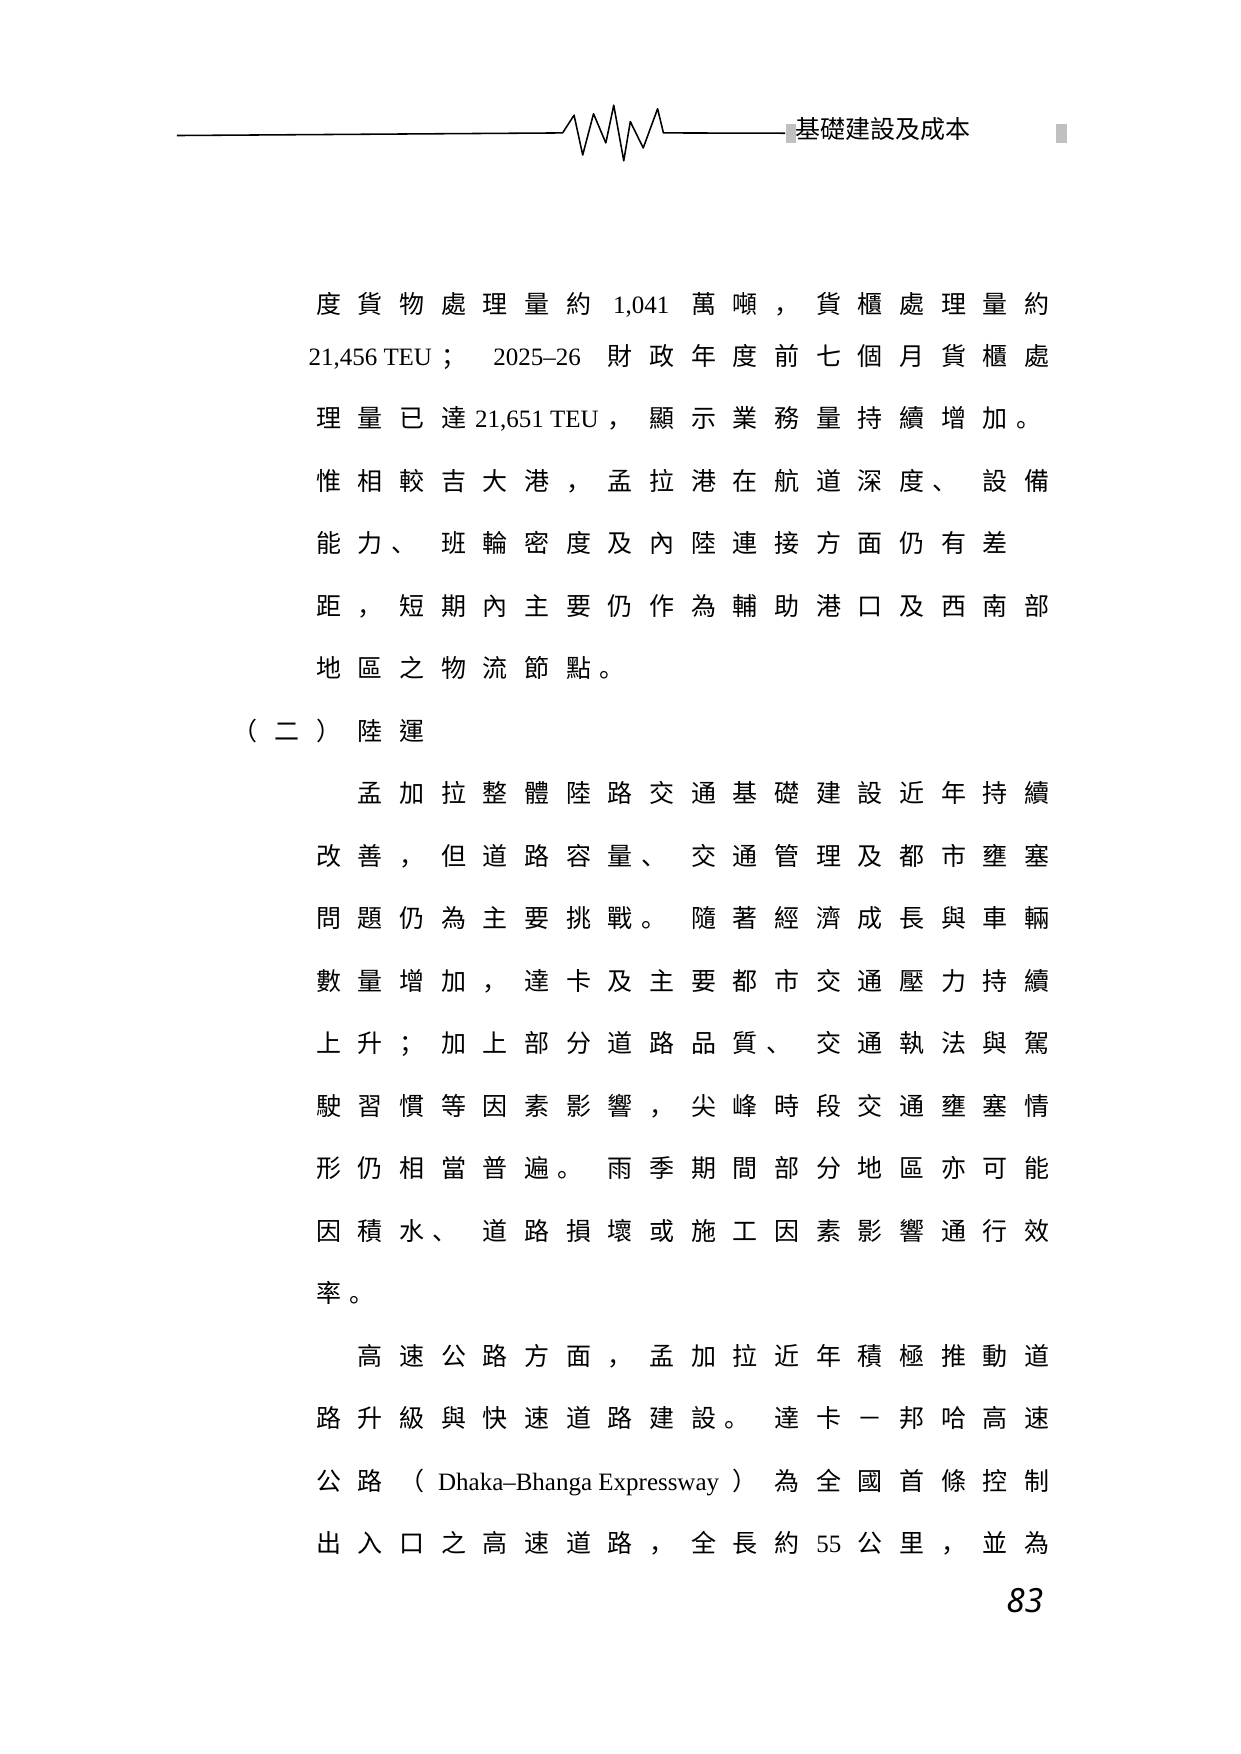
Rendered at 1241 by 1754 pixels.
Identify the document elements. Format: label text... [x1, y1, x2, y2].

text 孟加拉整體陸路交通基礎建設近年持續改善，但道路容量、交通管理及都市壅塞問題仍為主要挑戰。隨著經濟成長與車輛數量增加，達卡及主要都市交通壓力持續上升；加上部分道路品質、交通執法與駕駛習慣等因素影響，尖峰時段交通壅塞情形仍相當普遍。雨季期間部分地區亦可能因積水、道路損壞或施工因素影響通行效率。 [281, 750, 1058, 1313]
text 度貨物處理量約1,041萬噸，貨櫃處理量約21,456 TEU；2025–26財政年度前七個月貨櫃處理量已達21,651 TEU，顯示業務量持續增加。惟相較吉大港，孟拉港在航道深度、設備能力、班輪密度及內陸連接方面仍有差距，短期內主要仍作為輔助港口及西南部地區之物流節點。 [281, 250, 1058, 688]
text （二）陸運 [207, 688, 1058, 750]
text 高速公路方面，孟加拉近年積極推動道路升級與快速道路建設。達卡－邦哈高速公路（Dhaka–Bhanga Expressway）為全國首條控制出入口之高速道路，全長約55公里，並為 [281, 1313, 1058, 1563]
